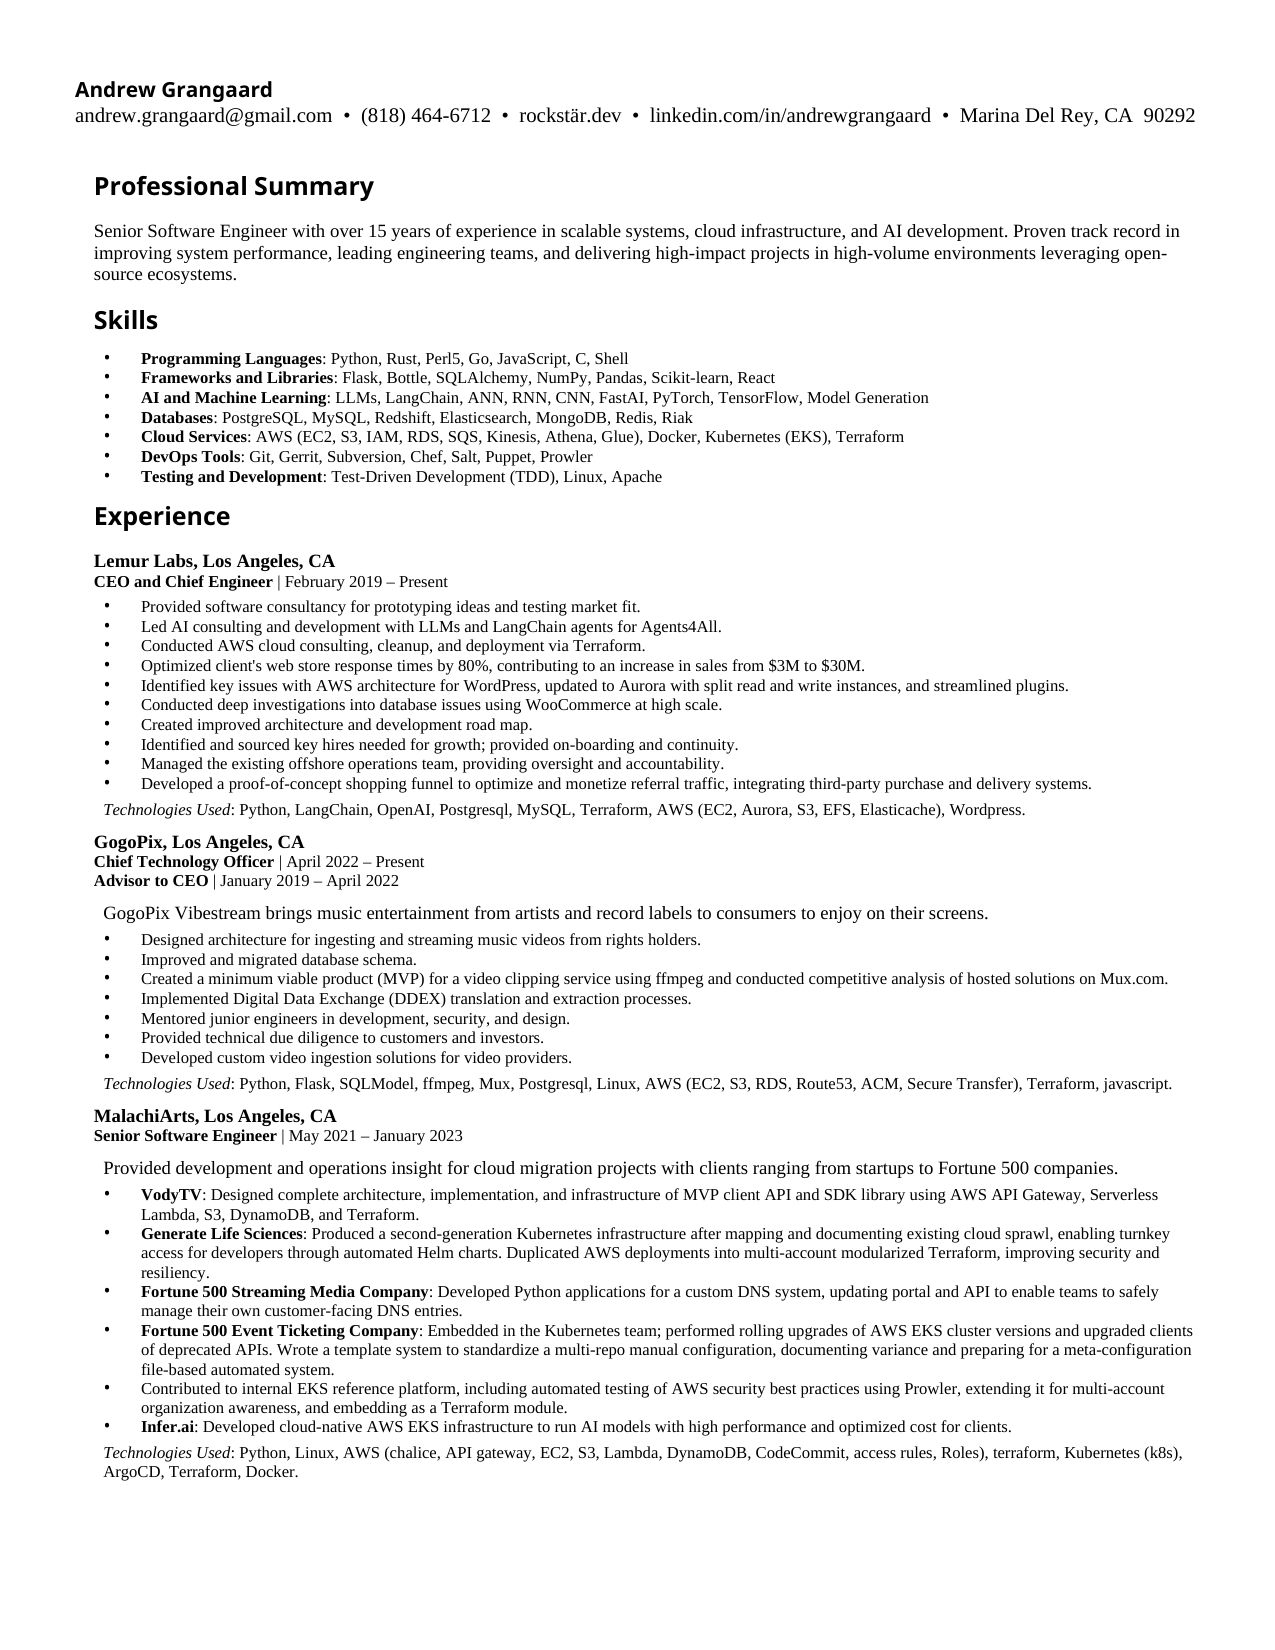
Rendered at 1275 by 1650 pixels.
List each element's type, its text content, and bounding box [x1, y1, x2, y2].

title MalachiArts, Los Angeles, CA Senior Software Engineer | May 2021 – January 2023 [94, 1104, 1200, 1145]
list Developed a proof-of-concept shopping funnel to optimize and monetize referral traffic, integrating third-party purchase and delivery systems. [103, 774, 1200, 793]
list Provided software consultancy for prototyping ideas and testing market fit. [103, 597, 1200, 616]
list Designed architecture for ingesting and streaming music videos from rights holders. [103, 930, 1200, 949]
list Conducted deep investigations into database issues using WooCommerce at high scale. [103, 695, 1200, 715]
list Fortune 500 Event Ticketing Company: Embedded in the Kubernetes team; performed rolling upgrades of AWS EKS cluster versions and upgraded clients of deprecated APIs. Wrote a template system to standardize a multi-repo manual configuration, documenting variance and preparing for a meta-configuration file-based automated system. [103, 1320, 1200, 1378]
list Created a minimum viable product (MVP) for a video clipping service using ffmpeg and conducted competitive analysis of hosted solutions on Mux.com. [103, 969, 1200, 989]
list Conducted AWS cloud consulting, cleanup, and deployment via Terraform. [103, 636, 1200, 656]
list VodyTV: Designed complete architecture, implementation, and infrastructure of MVP client API and SDK library using AWS API Gateway, Serverless Lambda, S3, DynamoDB, and Terraform. [103, 1185, 1200, 1223]
list Managed the existing offshore operations team, providing oversight and accountability. [103, 754, 1200, 774]
title Lemur Labs, Los Angeles, CA CEO and Chief Engineer | February 2019 – Present [94, 550, 1200, 591]
list Generate Life Sciences: Produced a second-generation Kubernetes infrastructure after mapping and documenting existing cloud sprawl, enabling turnkey access for developers through automated Helm charts. Duplicated AWS deployments into multi-account modularized Terraform, improving security and resiliency. [103, 1223, 1200, 1282]
list Developed custom video ingestion solutions for video providers. [103, 1048, 1200, 1068]
list Databases: PostgreSQL, MySQL, Redshift, Elasticsearch, MongoDB, Redis, Riak [103, 407, 1200, 427]
list Contributed to internal EKS reference platform, including automated testing of AWS security best practices using Prowler, extending it for multi-account organization awareness, and embedding as a Terraform module. [103, 1378, 1200, 1417]
text Technologies Used: Python, Flask, SQLModel, ffmpeg, Mux, Postgresql, Linux, AWS (EC2, S3, RDS, Route53, ACM, Secure Transfer), Terraform, javascript. [103, 1073, 1200, 1093]
title Senior Software Engineer with over 15 years of experience in scalable systems, cloud infrastructure, and AI development. Proven track record in improving system performance, leading engineering teams, and delivering high-impact projects in high-volume environments leveraging open-source ecosystems. [94, 220, 1200, 285]
list Infer.ai: Developed cloud-native AWS EKS infrastructure to run AI models with high performance and optimized cost for clients. [103, 1417, 1200, 1437]
list Optimized client's web store response times by 80%, contributing to an increase in sales from $3M to $30M. [103, 656, 1200, 675]
subtitle Skills [94, 302, 1200, 337]
text Technologies Used: Python, Linux, AWS (chalice, API gateway, EC2, S3, Lambda, DynamoDB, CodeCommit, access rules, Roles), terraform, Kubernetes (k8s), ArgoCD, Terraform, Docker. [103, 1443, 1200, 1481]
list Mentored junior engineers in development, security, and design. [103, 1008, 1200, 1028]
list Provided technical due diligence to customers and investors. [103, 1028, 1200, 1048]
list AI and Machine Learning: LLMs, LangChain, ANN, RNN, CNN, FastAI, PyTorch, TensorFlow, Model Generation [103, 388, 1200, 407]
subtitle Experience [94, 498, 1200, 532]
list Led AI consulting and development with LLMs and LangChain agents for Agents4All. [103, 616, 1200, 636]
text GogoPix Vibestream brings music entertainment from artists and record labels to consumers to enjoy on their screens. [103, 902, 1200, 924]
list Testing and Development: Test-Driven Development (TDD), Linux, Apache [103, 467, 1200, 486]
list Fortune 500 Streaming Media Company: Developed Python applications for a custom DNS system, updating portal and API to enable teams to safely manage their own customer-facing DNS entries. [103, 1282, 1200, 1320]
text Technologies Used: Python, LangChain, OpenAI, Postgresql, MySQL, Terraform, AWS (EC2, Aurora, S3, EFS, Elasticache), Wordpress. [103, 799, 1200, 819]
list Identified and sourced key hires needed for growth; provided on-boarding and continuity. [103, 734, 1200, 754]
text Provided development and operations insight for cloud migration projects with clients ranging from startups to Fortune 500 companies. [103, 1157, 1200, 1179]
list Implemented Digital Data Exchange (DDEX) translation and extraction processes. [103, 989, 1200, 1008]
subtitle Professional Summary [94, 168, 1200, 202]
list Improved and migrated database schema. [103, 949, 1200, 969]
list DevOps Tools: Git, Gerrit, Subversion, Chef, Salt, Puppet, Prowler [103, 447, 1200, 467]
list Programming Languages: Python, Rust, Perl5, Go, JavaScript, C, Shell [103, 348, 1200, 368]
list Frameworks and Libraries: Flask, Bottle, SQLAlchemy, NumPy, Pandas, Scikit-learn, React [103, 368, 1200, 388]
list Created improved architecture and development road map. [103, 715, 1200, 734]
list Cloud Services: AWS (EC2, S3, IAM, RDS, SQS, Kinesis, Athena, Glue), Docker, Kubernetes (EKS), Terraform [103, 427, 1200, 447]
list Identified key issues with AWS architecture for WordPress, updated to Aurora with split read and write instances, and streamlined plugins. [103, 675, 1200, 695]
title GogoPix, Los Angeles, CA Chief Technology Officer | April 2022 – Present Advisor to CEO | January 2019 – April 2022 [94, 831, 1200, 890]
